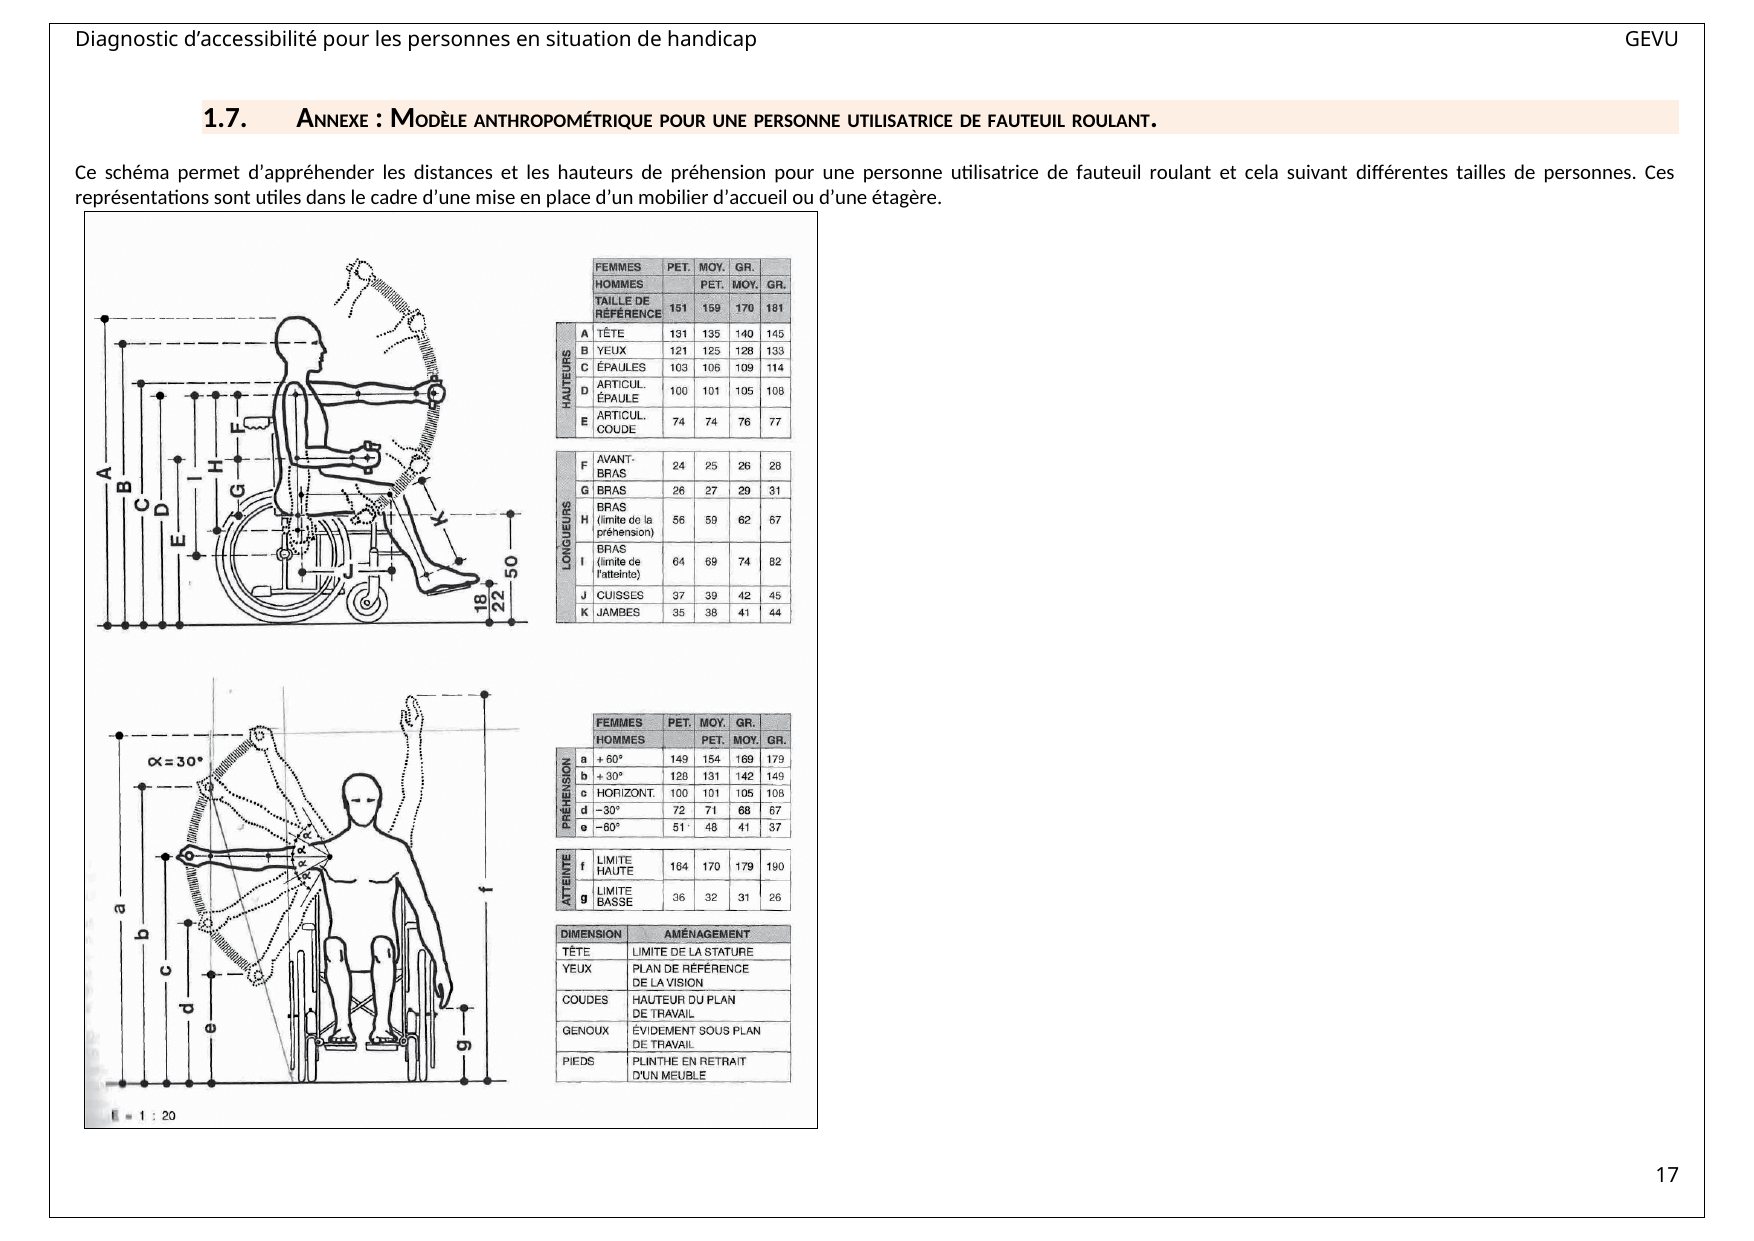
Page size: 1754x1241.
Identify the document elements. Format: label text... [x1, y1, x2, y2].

picture [85, 212, 817, 1128]
subtitle Annexe : Modèle anthropométrique pour une personne utilisatrice de fauteuil roulant. [202, 100, 1679, 134]
text Ce schéma permet d’appréhender les distances et les hauteurs de préhension pour une personne utilisatrice de fauteuil roulant et cela suivant différentes tailles de personnes. Ces représentations sont utiles dans le cadre d’une mise en place d’un mobilier d’accueil ou d’une étagère. [75, 159, 1679, 210]
